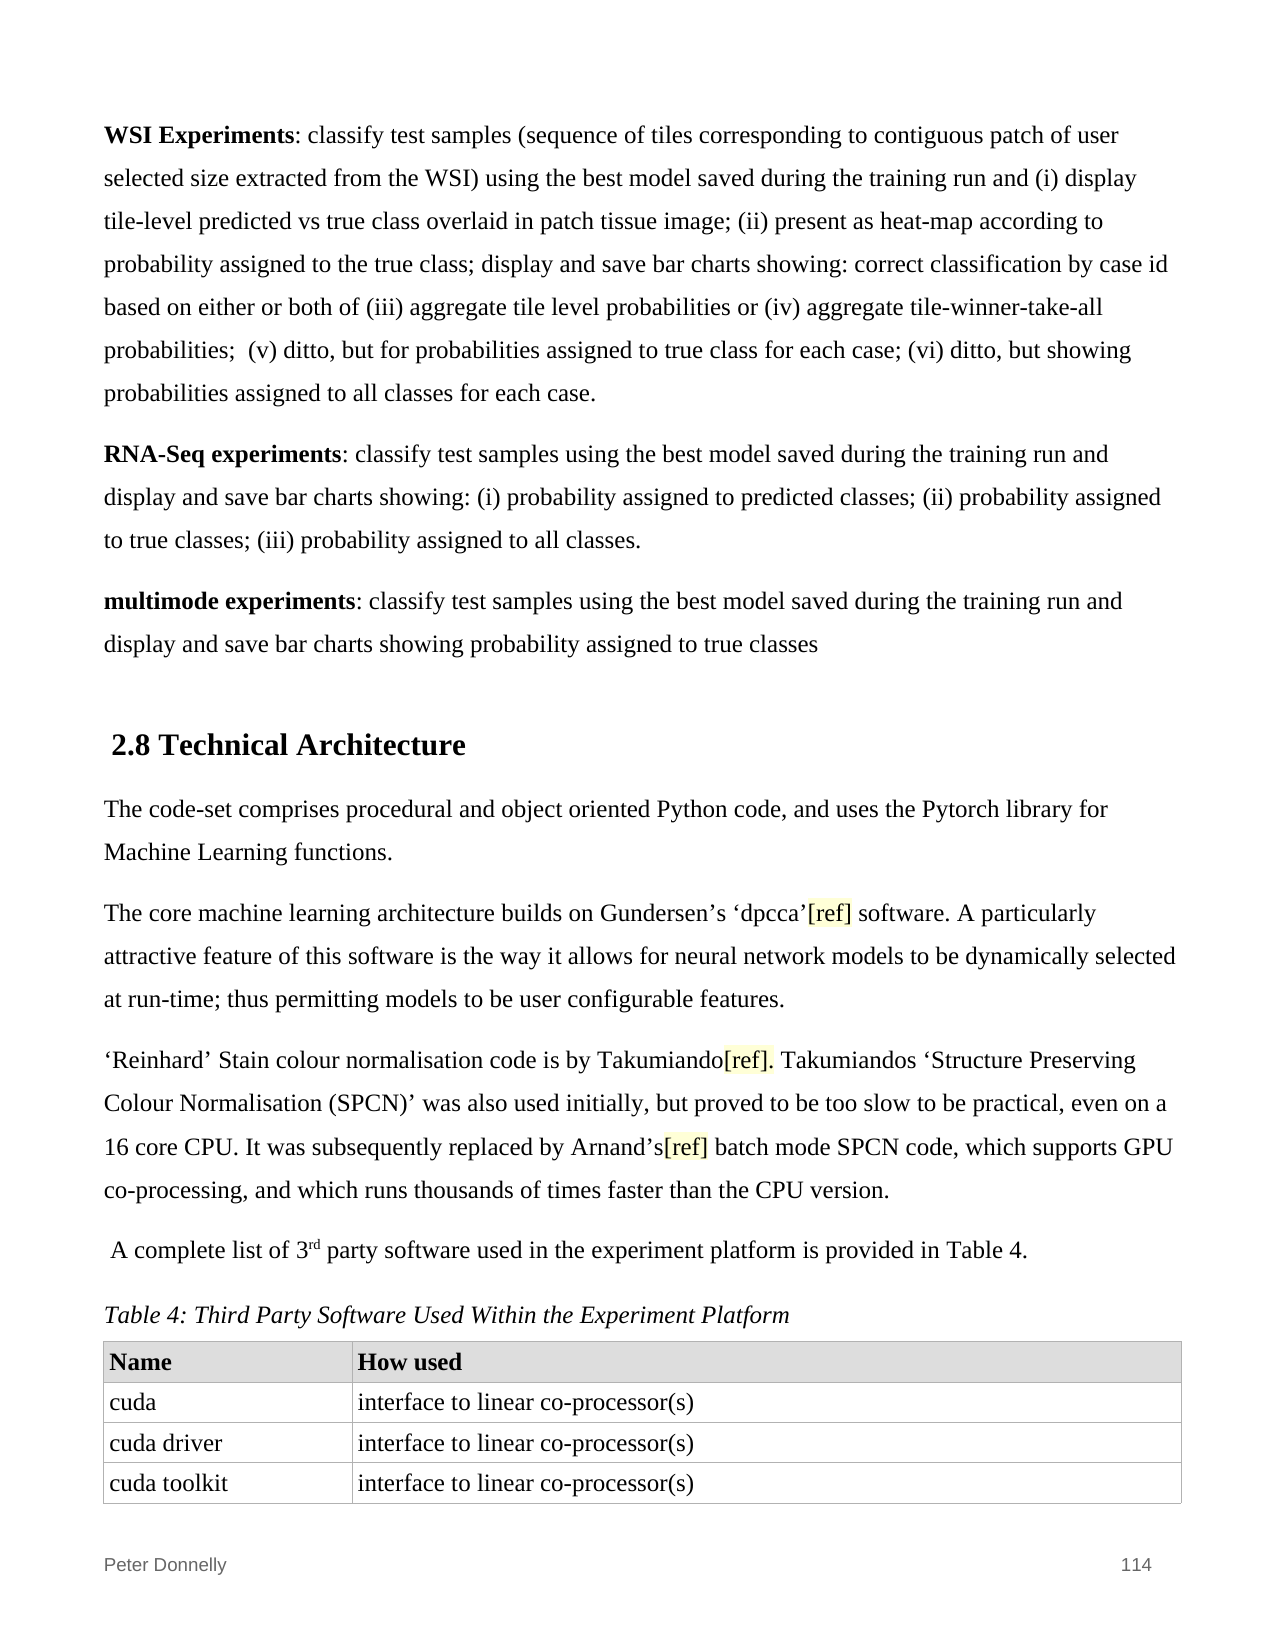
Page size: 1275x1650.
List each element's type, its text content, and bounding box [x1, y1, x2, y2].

text A complete list of 3rd party software used in the experiment platform is provided in Table 4. [103, 1236, 1181, 1264]
table_cell cuda toolkit [104, 1463, 352, 1502]
table_cell interface to linear co-processor(s) [353, 1463, 1181, 1502]
text RNA-Seq experiments: classify test samples using the best model saved during the training run and display and save bar charts showing: (i) probability assigned to predicted classes; (ii) probability assigned to true classes; (iii) probability assigned to all classes. [103, 439, 1181, 554]
table_cell interface to linear co-processor(s) [353, 1383, 1181, 1422]
table_header Name [104, 1342, 352, 1382]
text Table 4: Third Party Software Used Within the Experiment Platform [103, 1300, 1181, 1329]
text WSI Experiments: classify test samples (sequence of tiles corresponding to contiguous patch of user selected size extracted from the WSI) using the best model saved during the training run and (i) display tile-level predicted vs true class overlaid in patch tissue image; (ii) present as heat-map according to probability assigned to the true class; display and save bar charts showing: correct classification by case id based on either or both of (iii) aggregate tile level probabilities or (iv) aggregate tile-winner-take-all probabilities; (v) ditto, but for probabilities assigned to true class for each case; (vi) ditto, but showing probabilities assigned to all classes for each case. [103, 120, 1181, 407]
table_cell interface to linear co-processor(s) [353, 1423, 1181, 1462]
table_header How used [353, 1342, 1181, 1382]
text The core machine learning architecture builds on Gundersen’s ‘dpcca’[ref] software. A particularly attractive feature of this software is the way it allows for neural network models to be dynamically selected at run-time; thus permitting models to be user configurable features. [103, 898, 1181, 1013]
subtitle Technical Architecture [103, 726, 1181, 762]
text ‘Reinhard’ Stain colour normalisation code is by Takumiando[ref]. Takumiandos ‘Structure Preserving Colour Normalisation (SPCN)’ was also used initially, but proved to be too slow to be practical, even on a 16 core CPU. It was subsequently replaced by Arnand’s[ref] batch mode SPCN code, which supports GPU co-processing, and which runs thousands of times faster than the CPU version. [103, 1045, 1181, 1203]
text multimode experiments: classify test samples using the best model saved during the training run and display and save bar charts showing probability assigned to true classes [103, 586, 1181, 658]
table_cell cuda driver [104, 1423, 352, 1462]
table_cell cuda [104, 1383, 352, 1422]
text The code-set comprises procedural and object oriented Python code, and uses the Pytorch library for Machine Learning functions. [103, 794, 1181, 866]
